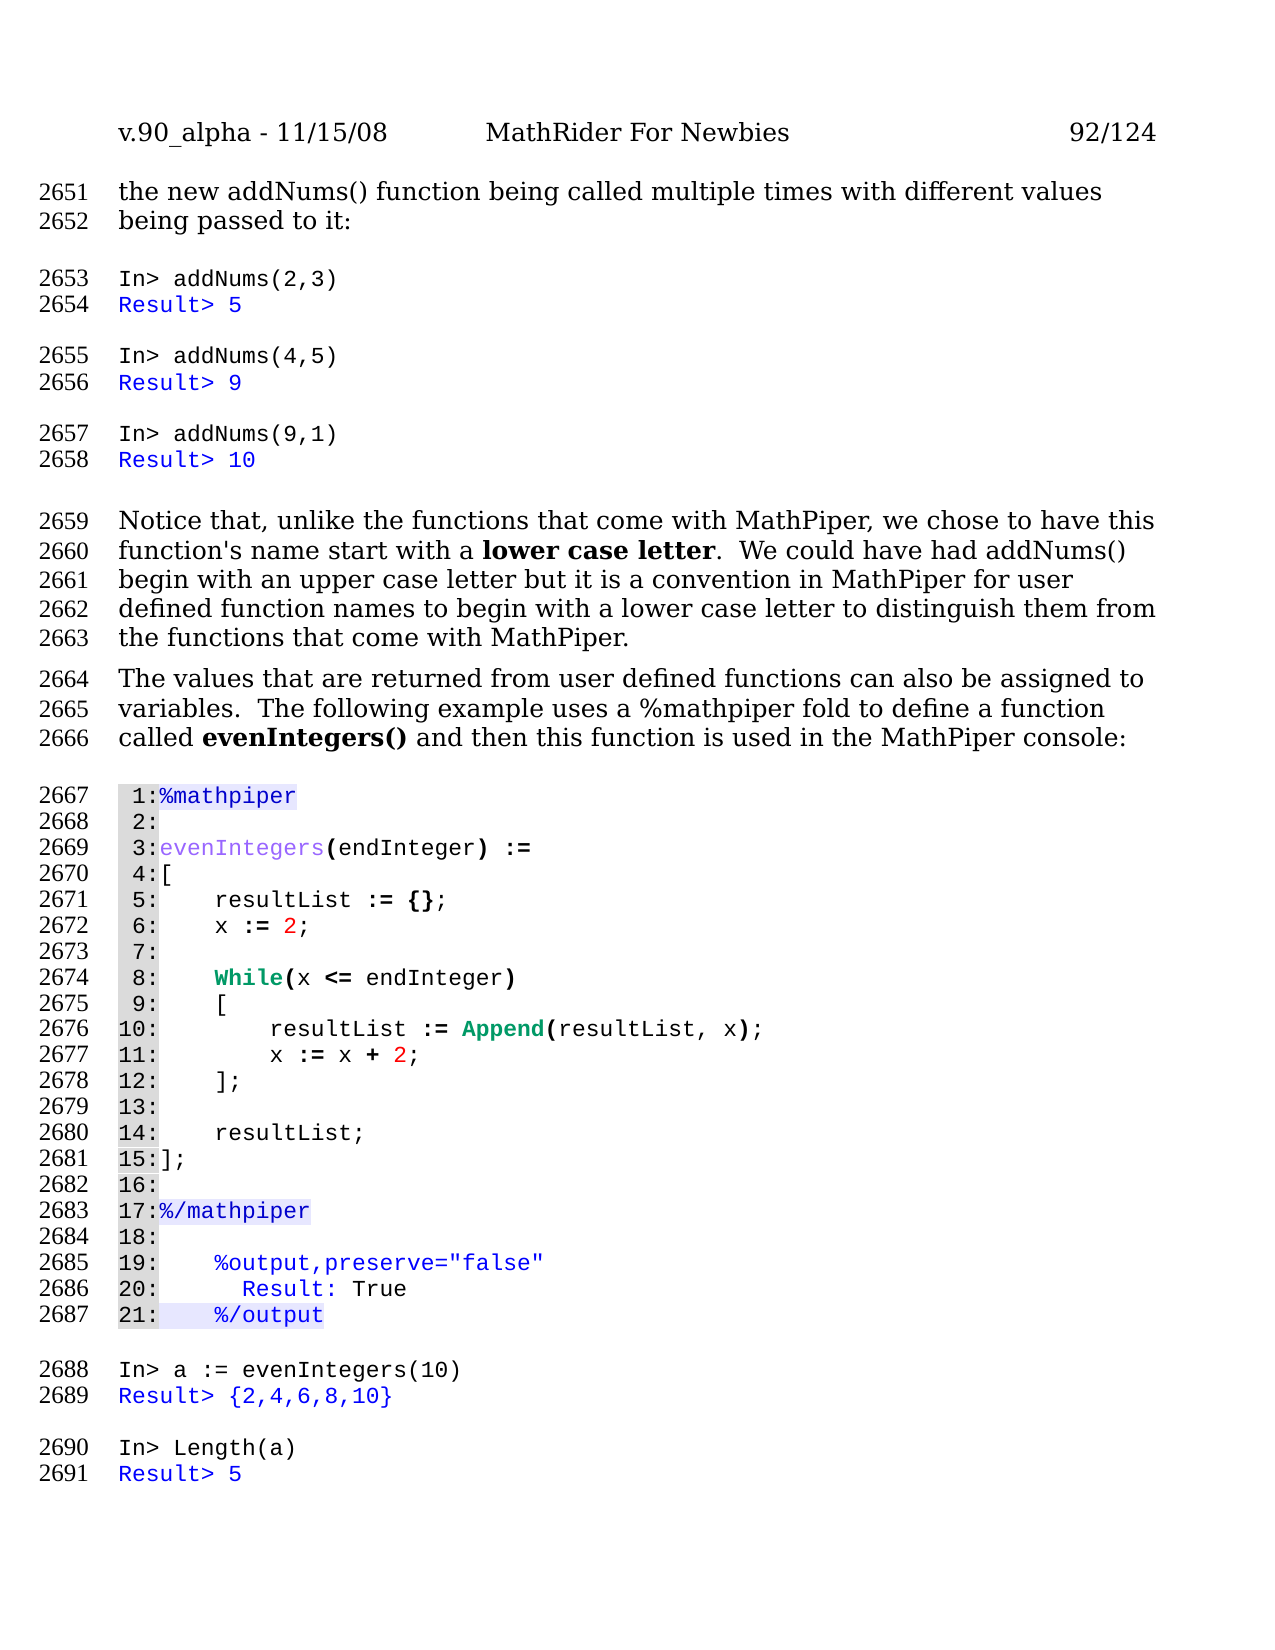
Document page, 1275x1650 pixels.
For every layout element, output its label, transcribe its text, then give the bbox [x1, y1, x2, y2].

text 14: resultList; [118, 1122, 1157, 1147]
text 17:%/mathpiper [118, 1199, 1157, 1225]
text Result> 9 [118, 371, 1157, 397]
text Result> {2,4,6,8,10} [118, 1384, 1157, 1410]
text 18: [118, 1225, 1157, 1251]
text the new addNums() function being called multiple times with different values being passed to it: [118, 177, 1157, 235]
text 9: [ [118, 992, 1157, 1018]
text 20: Result: True [118, 1277, 1157, 1303]
text 5: resultList := {}; [118, 888, 1157, 914]
text 8: While(x <= endInteger) [118, 966, 1157, 992]
text 19: %output,preserve="false" [118, 1251, 1157, 1277]
text In> a := evenIntegers(10) [118, 1358, 1157, 1384]
text 4:[ [118, 862, 1157, 888]
text The values that are returned from user defined functions can also be assigned to variables. The following example uses a %mathpiper fold to define a function called evenIntegers() and then this function is used in the MathPiper console: [118, 665, 1157, 752]
text 11: x := x + 2; [118, 1044, 1157, 1070]
text 2: [118, 810, 1157, 836]
text In> addNums(9,1) [118, 423, 1157, 449]
text Result> 5 [118, 293, 1157, 319]
text 1:%mathpiper [118, 784, 1157, 810]
text 16: [118, 1173, 1157, 1199]
text 12: ]; [118, 1070, 1157, 1096]
text 13: [118, 1096, 1157, 1122]
text 3:evenIntegers(endInteger) := [118, 836, 1157, 862]
text In> addNums(4,5) [118, 345, 1157, 371]
text Result> 5 [118, 1462, 1157, 1488]
text 10: resultList := Append(resultList, x); [118, 1018, 1157, 1044]
text 7: [118, 940, 1157, 966]
text Result> 10 [118, 449, 1157, 474]
text In> Length(a) [118, 1436, 1157, 1462]
text 21: %/output [118, 1303, 1157, 1329]
text 6: x := 2; [118, 914, 1157, 940]
text Notice that, unlike the functions that come with MathPiper, we chose to have this function's name start with a lower case letter. We could have had addNums() begin with an upper case letter but it is a convention in MathPiper for user defined function names to begin with a lower case letter to distinguish them from the functions that come with MathPiper. [118, 507, 1157, 653]
text 15:]; [118, 1147, 1157, 1173]
text In> addNums(2,3) [118, 267, 1157, 293]
